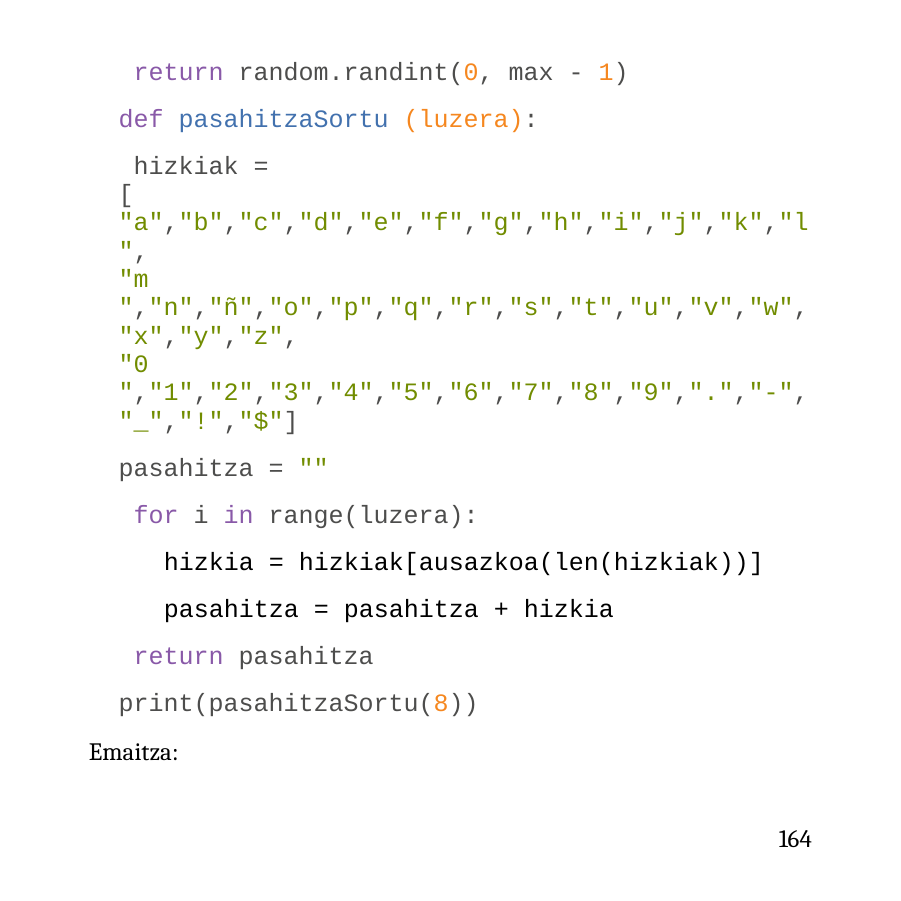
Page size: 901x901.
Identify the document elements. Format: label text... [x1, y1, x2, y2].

text print(pasahitzaSortu(8)) [118, 691, 811, 719]
text hizkiak = ["a","b","c","d","e","f","g","h","i","j","k","l", "m","n","ñ","o","p","q","r","s","t","u","v","w","x","y","z", "0","1","2","3","4","5","6","7","8","9",".","-","_","!","$"] [118, 153, 811, 437]
text pasahitza = pasahitza + hizkia [118, 597, 811, 625]
text def pasahitzaSortu (luzera): [118, 106, 811, 134]
text pasahitza = "" [118, 455, 811, 484]
text return pasahitza [118, 644, 811, 672]
text Emaitza: [89, 738, 811, 767]
text hizkia = hizkiak[ausazkoa(len(hizkiak))] [118, 549, 811, 578]
text for i in range(luzera): [118, 502, 811, 531]
text return random.randint(0, max - 1) [118, 59, 811, 87]
